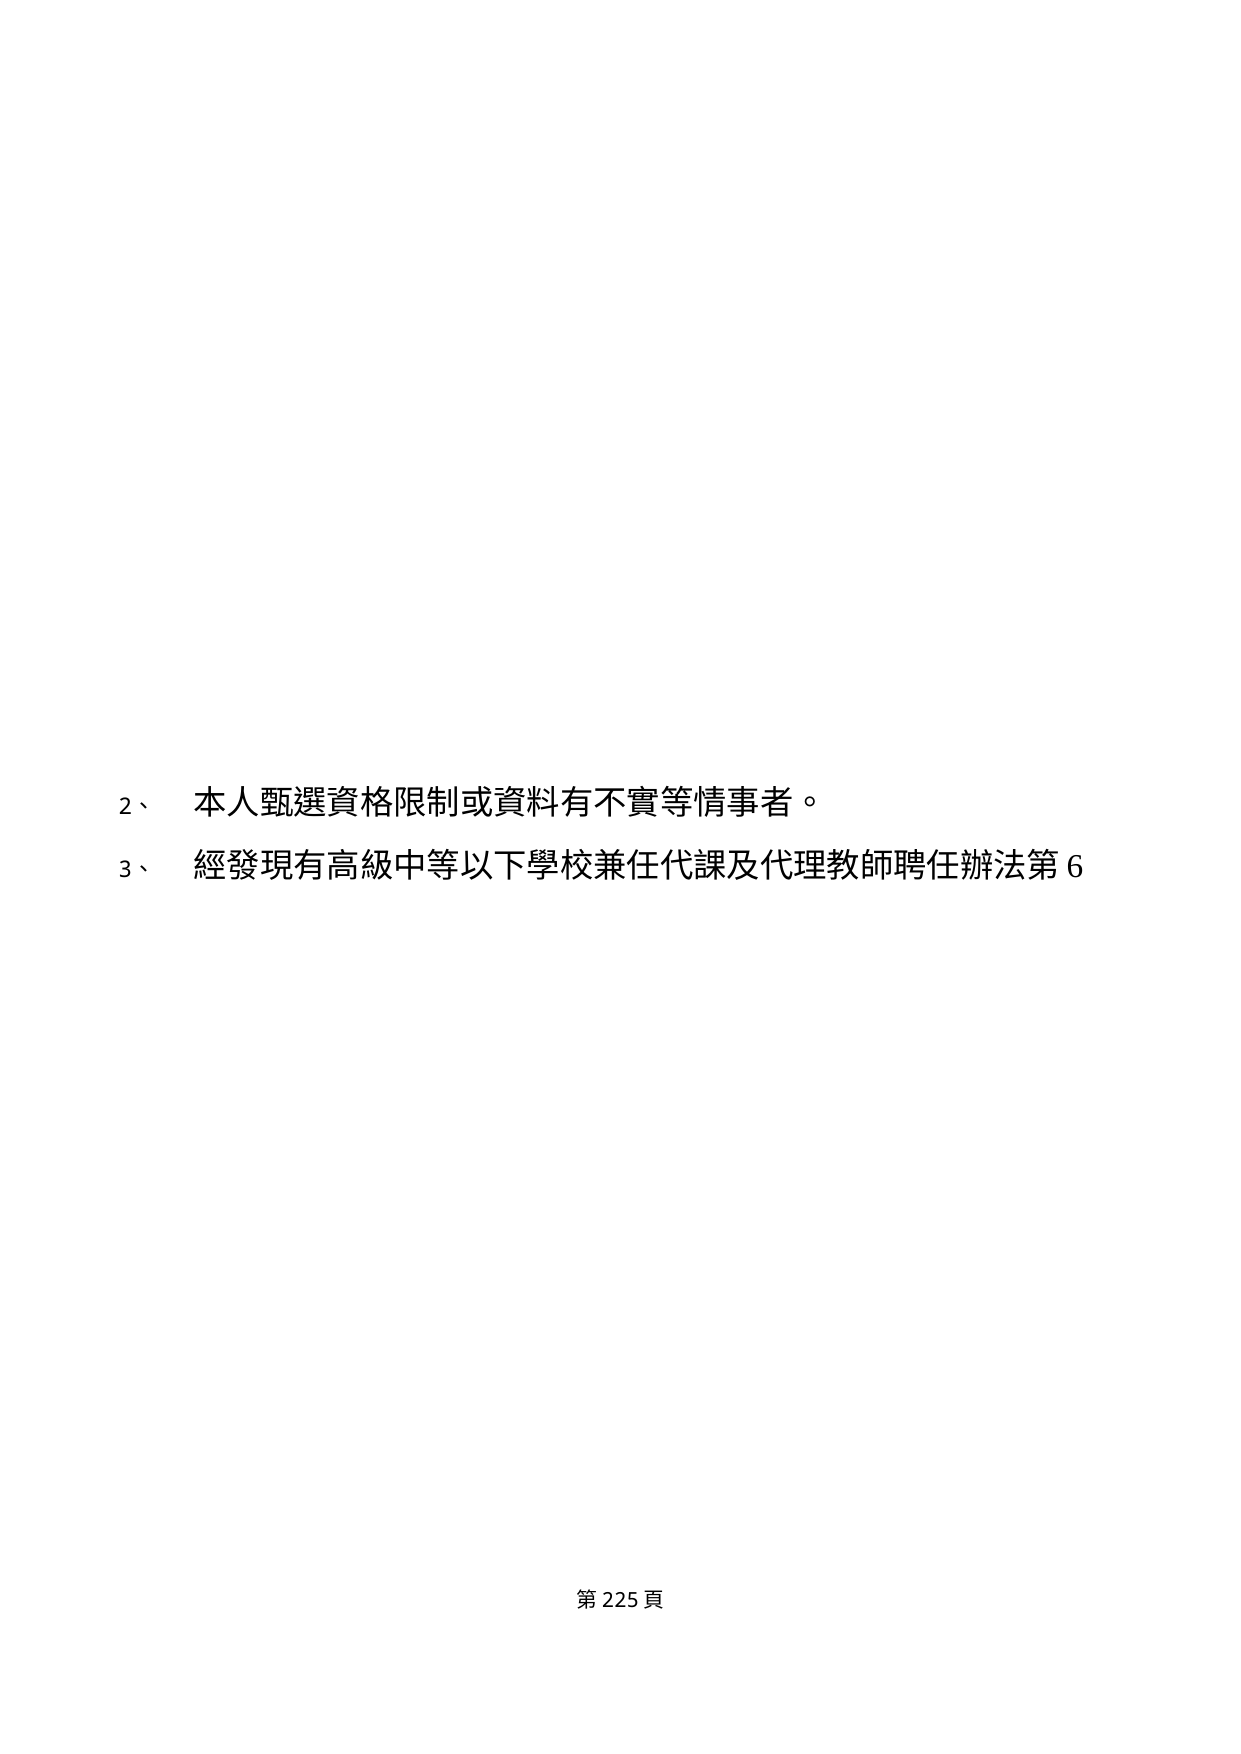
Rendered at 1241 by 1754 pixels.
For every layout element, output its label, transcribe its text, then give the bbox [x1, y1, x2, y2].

list 經發現有高級中等以下學校兼任代課及代理教師聘任辦法第6 [118, 821, 1122, 883]
list 本人甄選資格限制或資料有不實等情事者。 [118, 758, 1122, 821]
